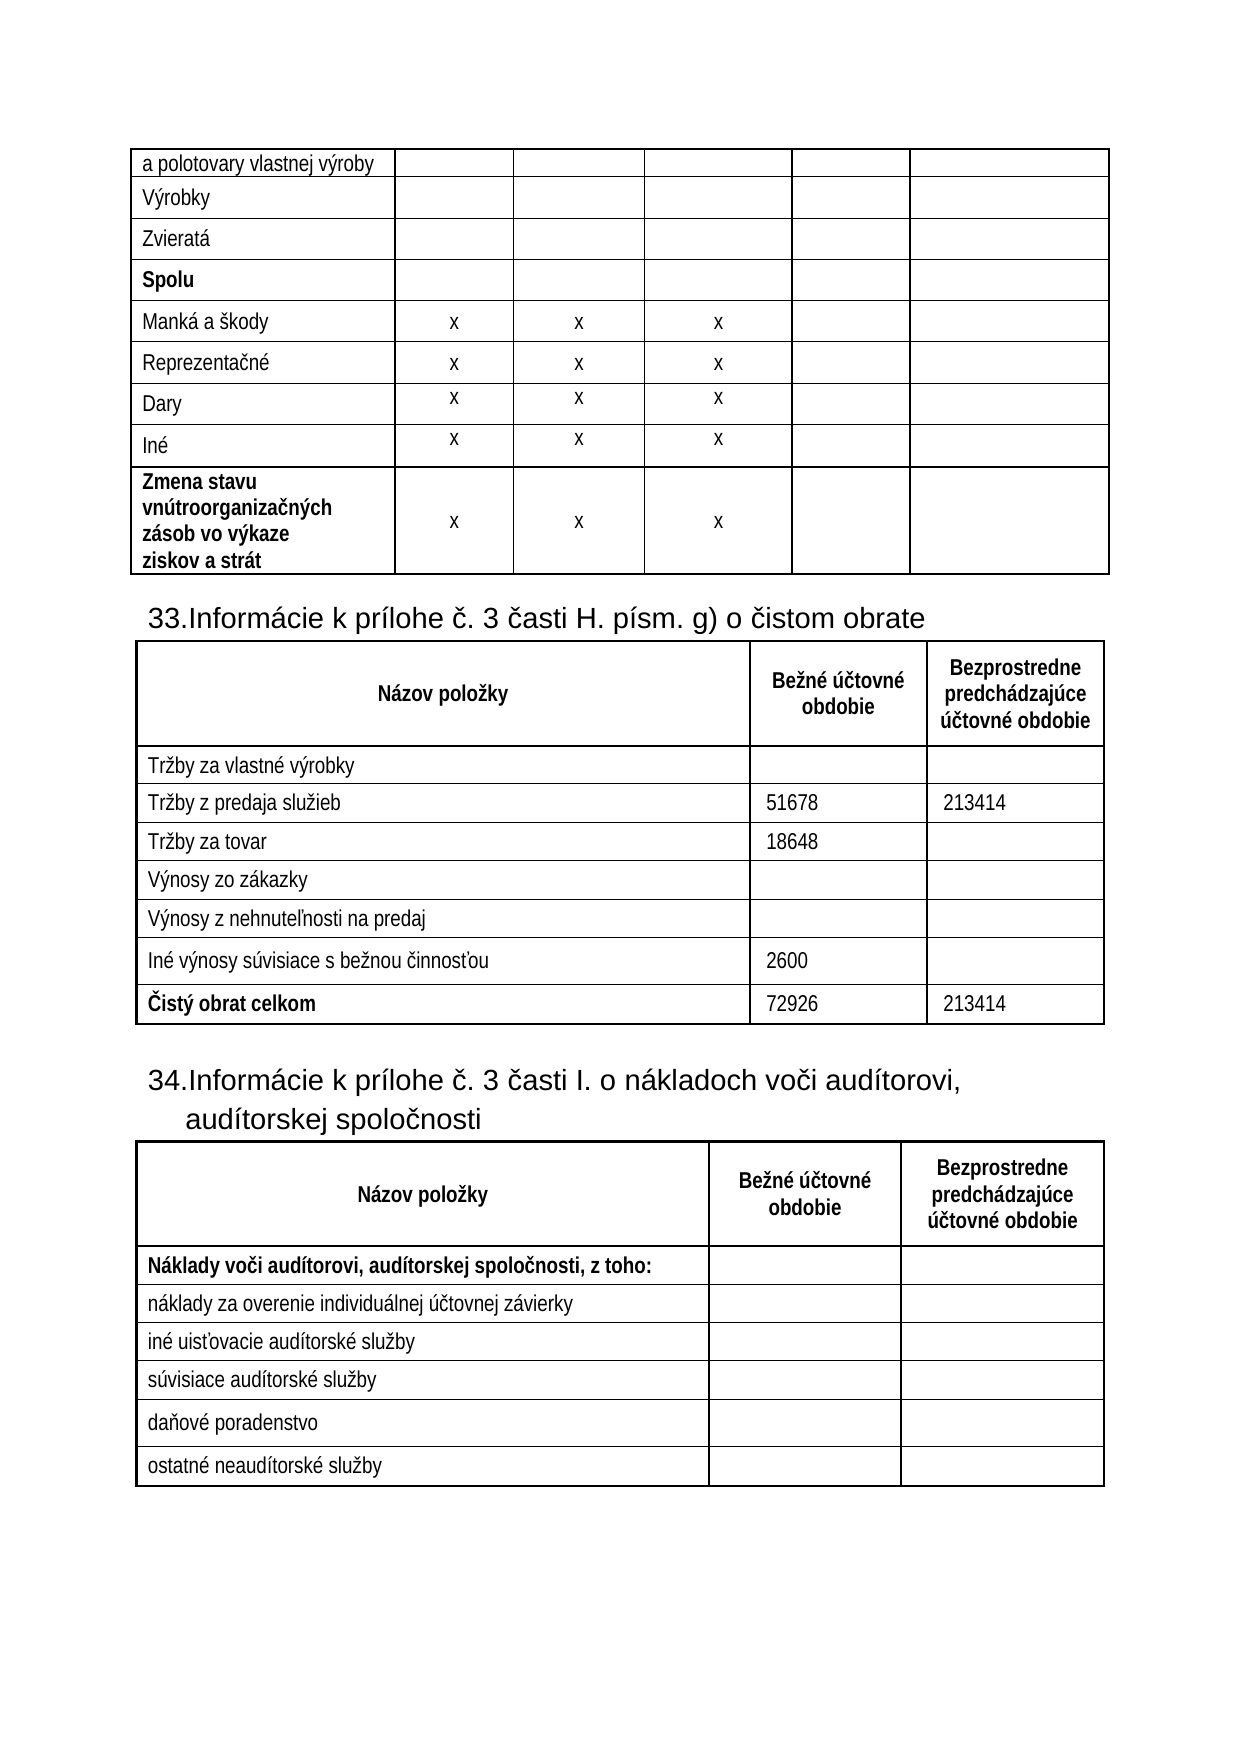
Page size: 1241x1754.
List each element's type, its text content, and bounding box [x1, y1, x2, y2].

table_cell 72926 [751, 985, 926, 1023]
table_header Bežné účtovné obdobie [710, 1143, 900, 1245]
table_cell Náklady voči audítorovi, audítorskej spoločnosti, z toho: [138, 1247, 708, 1283]
table_header Názov položky [138, 642, 749, 745]
table_cell [645, 177, 791, 217]
table_cell x [645, 468, 791, 573]
table_cell [902, 1285, 1103, 1322]
table_cell [793, 260, 909, 300]
table_cell Spolu [132, 260, 394, 300]
table_cell Iné výnosy súvisiace s bežnou činnosťou [138, 938, 749, 984]
table_cell [751, 747, 926, 783]
table_cell [396, 219, 513, 259]
table_cell Zvieratá [132, 219, 394, 259]
table_cell [928, 900, 1103, 937]
table_cell [645, 150, 791, 176]
table_cell [710, 1400, 900, 1446]
table_cell [902, 1400, 1103, 1446]
table_cell [710, 1247, 900, 1283]
table_cell Iné [132, 425, 394, 466]
table_cell ostatné neaudítorské služby [138, 1447, 708, 1484]
table_cell [911, 301, 1108, 341]
table_cell [902, 1447, 1103, 1484]
table_cell [902, 1323, 1103, 1360]
table_cell [710, 1361, 900, 1399]
table_cell 2600 [751, 938, 926, 984]
table_cell x [645, 301, 791, 341]
table_cell [902, 1247, 1103, 1283]
table_cell [710, 1285, 900, 1322]
table_cell [911, 150, 1108, 176]
table_cell [793, 219, 909, 259]
table_cell [928, 823, 1103, 860]
table_cell [793, 301, 909, 341]
table_cell [514, 177, 644, 217]
table_cell náklady za overenie individuálnej účtovnej závierky [138, 1285, 708, 1322]
table_header Bežné účtovné obdobie [751, 642, 926, 745]
table_cell [911, 177, 1108, 217]
table_cell 213414 [928, 784, 1103, 822]
table_cell [793, 150, 909, 176]
table_cell x [514, 301, 644, 341]
table_cell [645, 260, 791, 300]
table_cell x [396, 384, 513, 424]
table_header Bezprostredne predchádzajúce účtovné obdobie [928, 642, 1103, 745]
table_cell [396, 150, 513, 176]
table_cell Tržby za vlastné výrobky [138, 747, 749, 783]
table_cell Tržby z predaja služieb [138, 784, 749, 822]
table_cell x [514, 342, 644, 383]
table_cell [710, 1323, 900, 1360]
table_cell [911, 260, 1108, 300]
table_cell 213414 [928, 985, 1103, 1023]
table_header Názov položky [138, 1143, 708, 1245]
table_cell [751, 900, 926, 937]
table_cell Tržby za tovar [138, 823, 749, 860]
table_cell [396, 260, 513, 300]
table_cell Výnosy zo zákazky [138, 861, 749, 898]
table_cell [911, 384, 1108, 424]
table_cell [396, 177, 513, 217]
table_cell x [396, 425, 513, 466]
title Informácie k prílohe č. 3 časti H. písm. g) o čistom obrate [148, 601, 1093, 635]
table_header Bezprostredne predchádzajúce účtovné obdobie [902, 1143, 1103, 1245]
table_cell [751, 861, 926, 898]
table_cell x [514, 425, 644, 466]
table_cell [514, 150, 644, 176]
table_cell [902, 1361, 1103, 1399]
table_cell 51678 [751, 784, 926, 822]
table_cell [793, 177, 909, 217]
table_cell 18648 [751, 823, 926, 860]
table_cell súvisiace audítorské služby [138, 1361, 708, 1399]
table_cell Výnosy z nehnuteľnosti na predaj [138, 900, 749, 937]
table_cell [928, 938, 1103, 984]
table_cell x [514, 384, 644, 424]
table_cell [911, 342, 1108, 383]
table_cell Manká a škody [132, 301, 394, 341]
table_cell a polotovary vlastnej výroby [132, 150, 394, 176]
table_cell daňové poradenstvo [138, 1400, 708, 1446]
table_cell Výrobky [132, 177, 394, 217]
table_cell x [645, 342, 791, 383]
table_cell Dary [132, 384, 394, 424]
table_cell [928, 747, 1103, 783]
table_cell [793, 384, 909, 424]
table_cell [911, 219, 1108, 259]
table_cell [645, 219, 791, 259]
table_cell Zmena stavu vnútroorganizačných zásob vo výkaze ziskov a strát [132, 468, 394, 573]
table_cell x [396, 468, 513, 573]
table_cell [928, 861, 1103, 898]
table_cell [911, 468, 1108, 573]
table_cell [793, 342, 909, 383]
table_cell x [514, 468, 644, 573]
table_cell x [396, 342, 513, 383]
table_cell x [396, 301, 513, 341]
table_cell x [645, 425, 791, 466]
table_cell [793, 425, 909, 466]
table_cell [514, 260, 644, 300]
table_cell Čistý obrat celkom [138, 985, 749, 1023]
table_cell Reprezentačné [132, 342, 394, 383]
table_cell x [645, 384, 791, 424]
table_cell [514, 219, 644, 259]
table_cell [911, 425, 1108, 466]
table_cell [793, 468, 909, 573]
title Informácie k prílohe č. 3 časti I. o nákladoch voči audítorovi, audítorskej spoločnosti [148, 1063, 1093, 1135]
table_cell iné uisťovacie audítorské služby [138, 1323, 708, 1360]
table_cell [710, 1447, 900, 1484]
